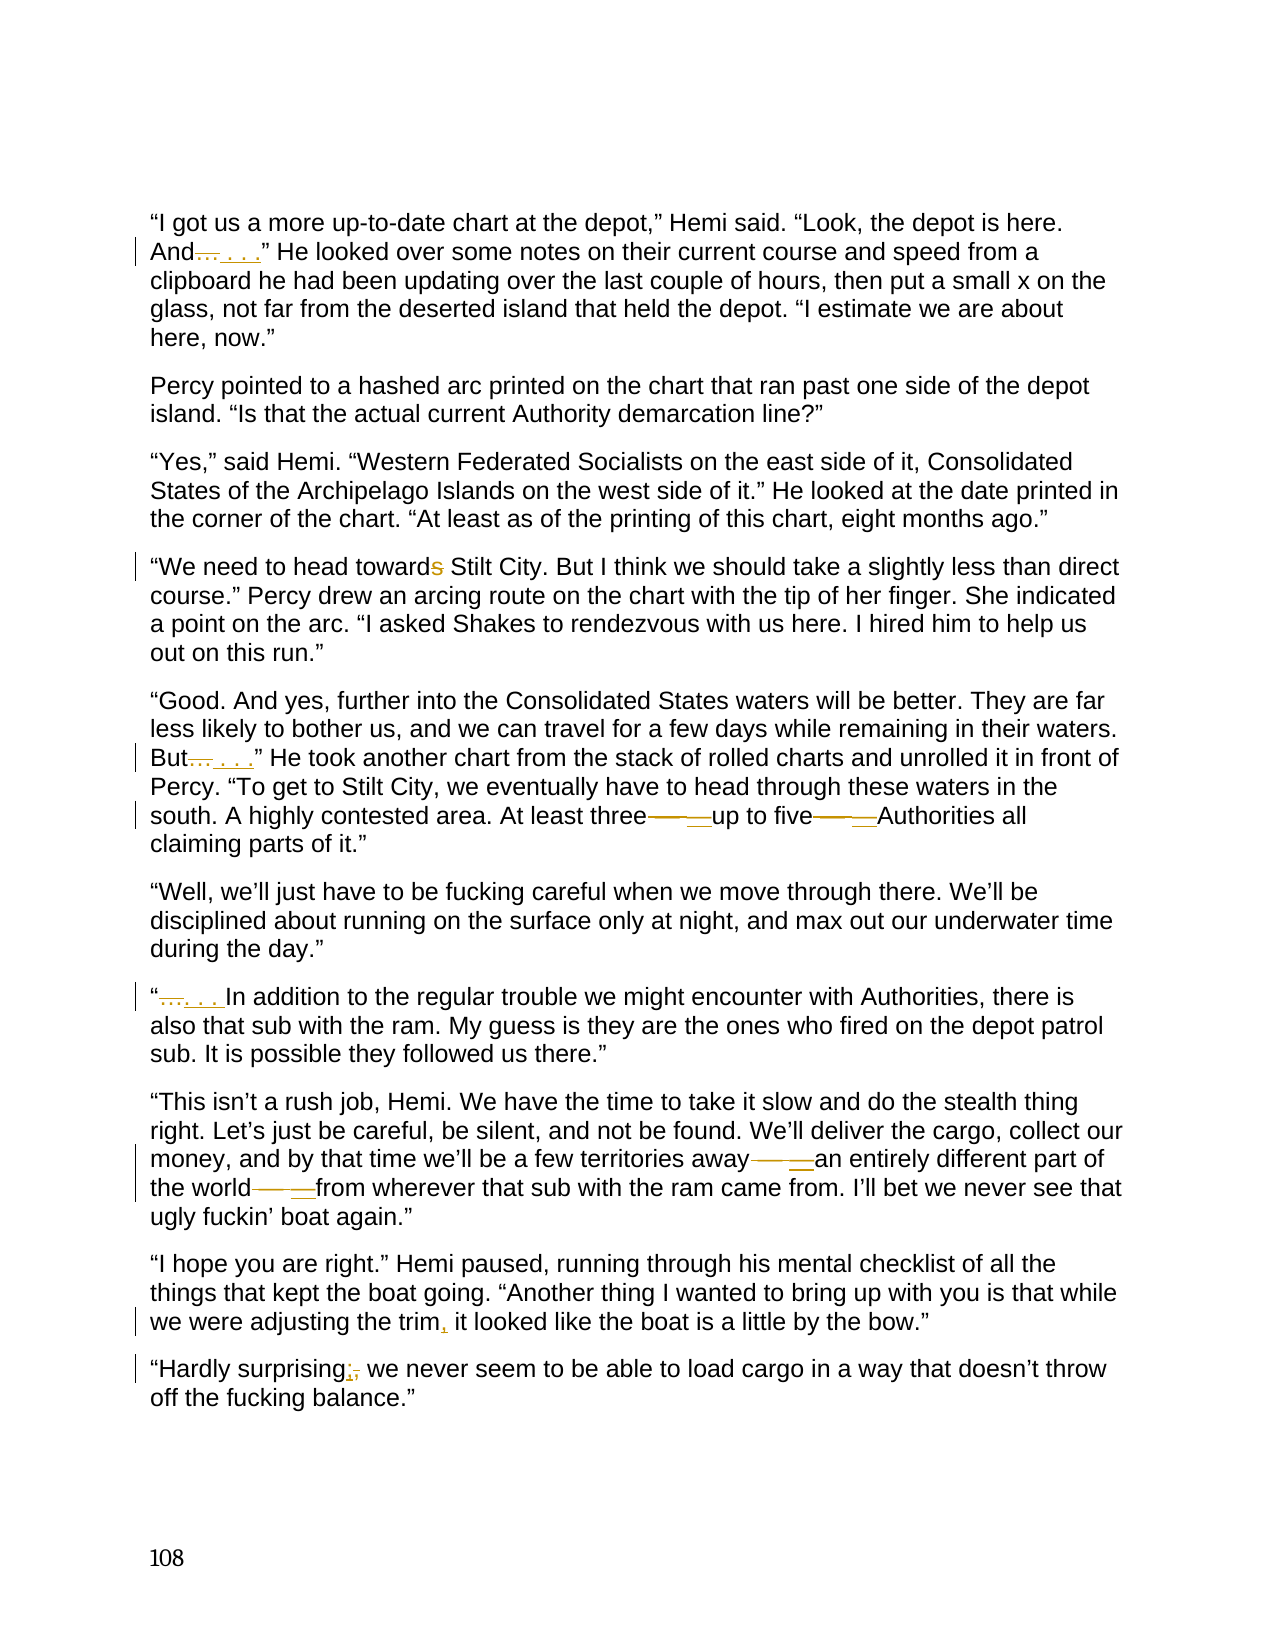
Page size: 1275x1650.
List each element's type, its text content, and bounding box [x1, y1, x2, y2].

text “Well, we’ll just have to be fucking careful when we move through there. We’ll be disciplined about running on the surface only at night, and max out our underwater time during the day.” [150, 877, 1125, 963]
text “. . . In addition to the regular trouble we might encounter with Authorities, there is also that sub with the ram. My guess is they are the ones who fired on the depot patrol sub. It is possible they followed us there.” [150, 982, 1125, 1068]
text “Hardly surprising; we never seem to be able to load cargo in a way that doesn’t throw off the fucking balance.” [150, 1354, 1125, 1412]
text “I hope you are right.” Hemi paused, running through his mental checklist of all the things that kept the boat going. “Another thing I wanted to bring up with you is that while we were adjusting the trim, it looked like the boat is a little by the bow.” [150, 1249, 1125, 1336]
text “We need to head toward Stilt City. But I think we should take a slightly less than direct course.” Percy drew an arcing route on the chart with the tip of her finger. She indicated a point on the arc. “I asked Shakes to rendezvous with us here. I hired him to help us out on this run.” [150, 552, 1125, 667]
text “This isn’t a rush job, Hemi. We have the time to take it slow and do the stealth thing right. Let’s just be careful, be silent, and not be found. We’ll deliver the cargo, collect our money, and by that time we’ll be a few territories away—an entirely different part of the world—from wherever that sub with the ram came from. I’ll bet we never see that ugly fuckin’ boat again.” [150, 1087, 1125, 1231]
text “Yes,” said Hemi. “Western Federated Socialists on the east side of it, Consolidated States of the Archipelago Islands on the west side of it.” He looked at the date printed in the corner of the chart. “At least as of the printing of this chart, eight months ago.” [150, 447, 1125, 533]
text “Good. And yes, further into the Consolidated States waters will be better. They are far less likely to bother us, and we can travel for a few days while remaining in their waters. But . . .” He took another chart from the stack of rolled charts and unrolled it in front of Percy. “To get to Stilt City, we eventually have to head through these waters in the south. A highly contested area. At least three—up to five—Authorities all claiming parts of it.” [150, 686, 1125, 858]
text Percy pointed to a hashed arc printed on the chart that ran past one side of the depot island. “Is that the actual current Authority demarcation line?” [150, 371, 1125, 428]
text “I got us a more up-to-date chart at the depot,” Hemi said. “Look, the depot is here. And . . .” He looked over some notes on their current course and speed from a clipboard he had been updating over the last couple of hours, then put a small x on the glass, not far from the deserted island that held the depot. “I estimate we are about here, now.” [150, 208, 1125, 352]
